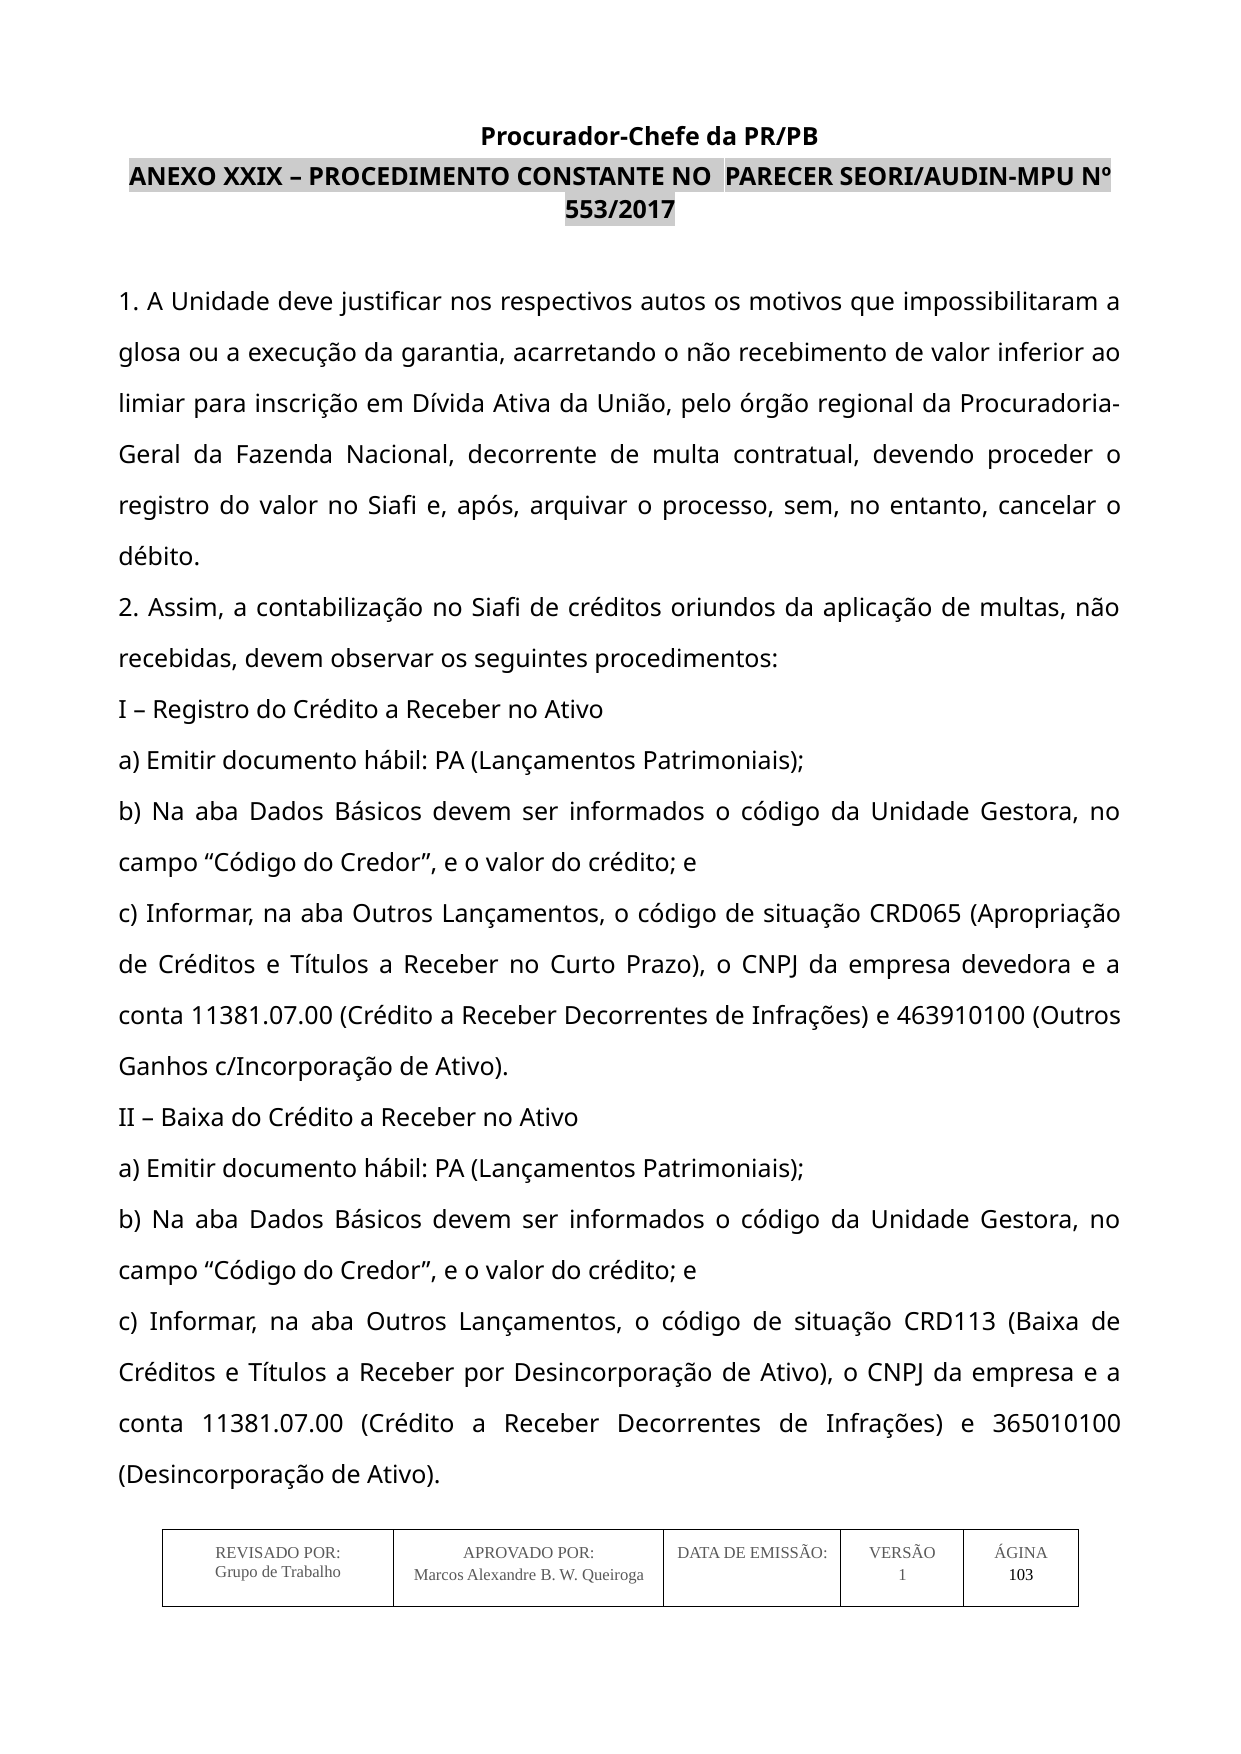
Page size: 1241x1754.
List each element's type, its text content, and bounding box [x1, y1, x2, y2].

text c) Informar, na aba Outros Lançamentos, o código de situação CRD113 (Baixa de Créditos e Títulos a Receber por Desincorporação de Ativo), o CNPJ da empresa e a conta 11381.07.00 (Crédito a Receber Decorrentes de Infrações) e 365010100 (Desincorporação de Ativo). [118, 1304, 1122, 1491]
subtitle ANEXO XXIX – PROCEDIMENTO CONSTANTE NO PARECER SEORI/AUDIN-MPU Nº 553/2017 [118, 158, 1122, 226]
text b) Na aba Dados Básicos devem ser informados o código da Unidade Gestora, no campo “Código do Credor”, e o valor do crédito; e [118, 1202, 1122, 1287]
text 2. Assim, a contabilização no Siafi de créditos oriundos da aplicação de multas, não recebidas, devem observar os seguintes procedimentos: [118, 589, 1122, 674]
text I – Registro do Crédito a Receber no Ativo [118, 692, 1122, 726]
text a) Emitir documento hábil: PA (Lançamentos Patrimoniais); [118, 743, 1122, 777]
text a) Emitir documento hábil: PA (Lançamentos Patrimoniais); [118, 1151, 1122, 1185]
text 1. A Unidade deve justificar nos respectivos autos os motivos que impossibilitaram a glosa ou a execução da garantia, acarretando o não recebimento de valor inferior ao limiar para inscrição em Dívida Ativa da União, pelo órgão regional da Procuradoria-Geral da Fazenda Nacional, decorrente de multa contratual, devendo proceder o registro do valor no Siafi e, após, arquivar o processo, sem, no entanto, cancelar o débito. [118, 283, 1122, 572]
text b) Na aba Dados Básicos devem ser informados o código da Unidade Gestora, no campo “Código do Credor”, e o valor do crédito; e [118, 794, 1122, 879]
text II – Baixa do Crédito a Receber no Ativo [118, 1100, 1122, 1134]
text Procurador-Chefe da PR/PB [177, 118, 1122, 152]
text c) Informar, na aba Outros Lançamentos, o código de situação CRD065 (Apropriação de Créditos e Títulos a Receber no Curto Prazo), o CNPJ da empresa devedora e a conta 11381.07.00 (Crédito a Receber Decorrentes de Infrações) e 463910100 (Outros Ganhos c/Incorporação de Ativo). [118, 896, 1122, 1083]
